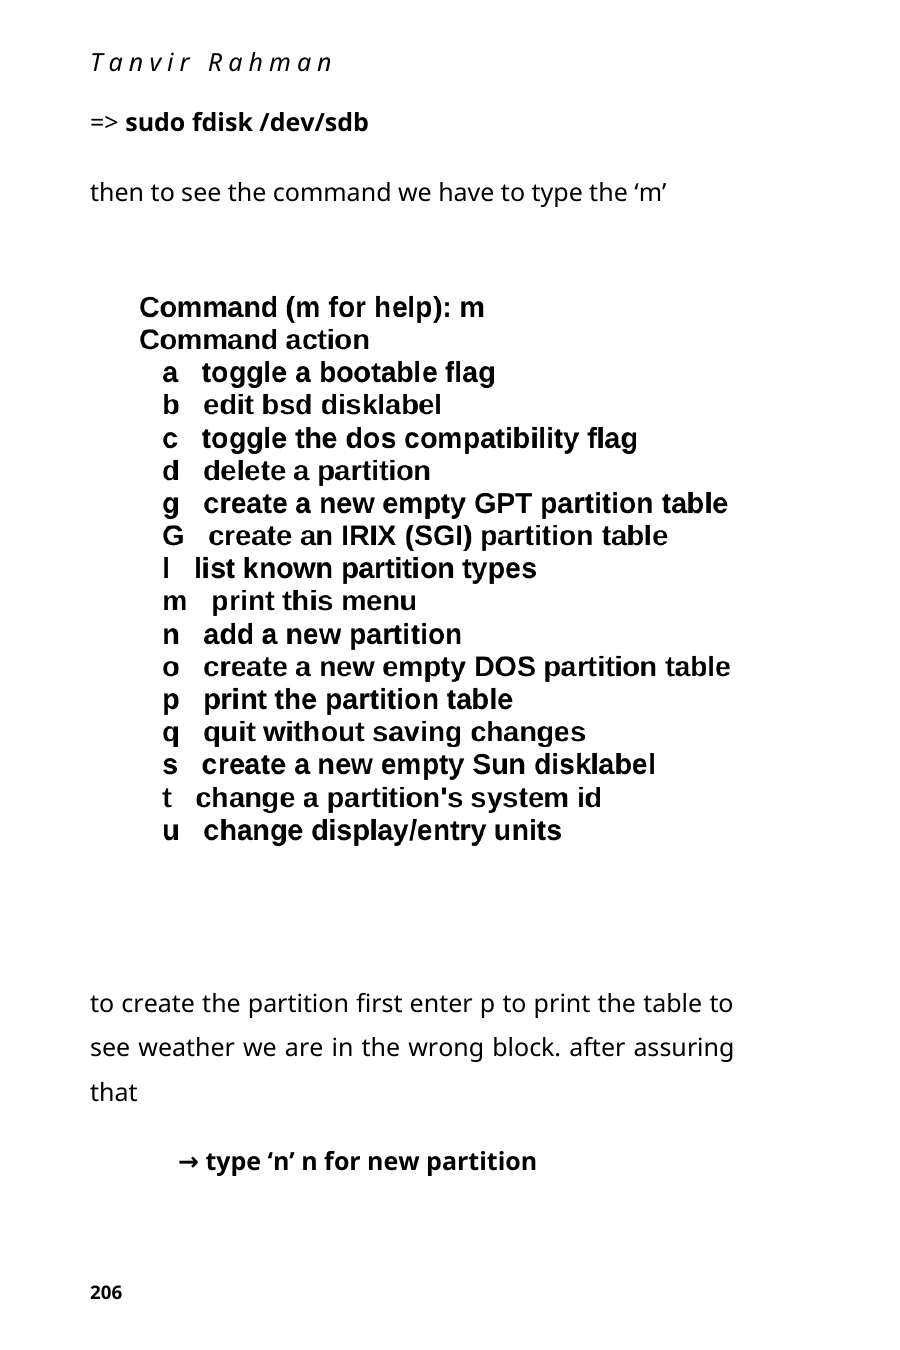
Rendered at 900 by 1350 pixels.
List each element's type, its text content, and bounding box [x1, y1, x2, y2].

picture [119, 282, 765, 871]
text to create the partition first enter p to print the table to see weather we are in the wrong block. after assuring that [90, 986, 735, 1108]
text → type ‘n’ n for new partition [90, 1143, 735, 1177]
text => sudo fdisk /dev/sdb [90, 105, 735, 139]
text then to see the command we have to type the ‘m’ [90, 174, 735, 208]
